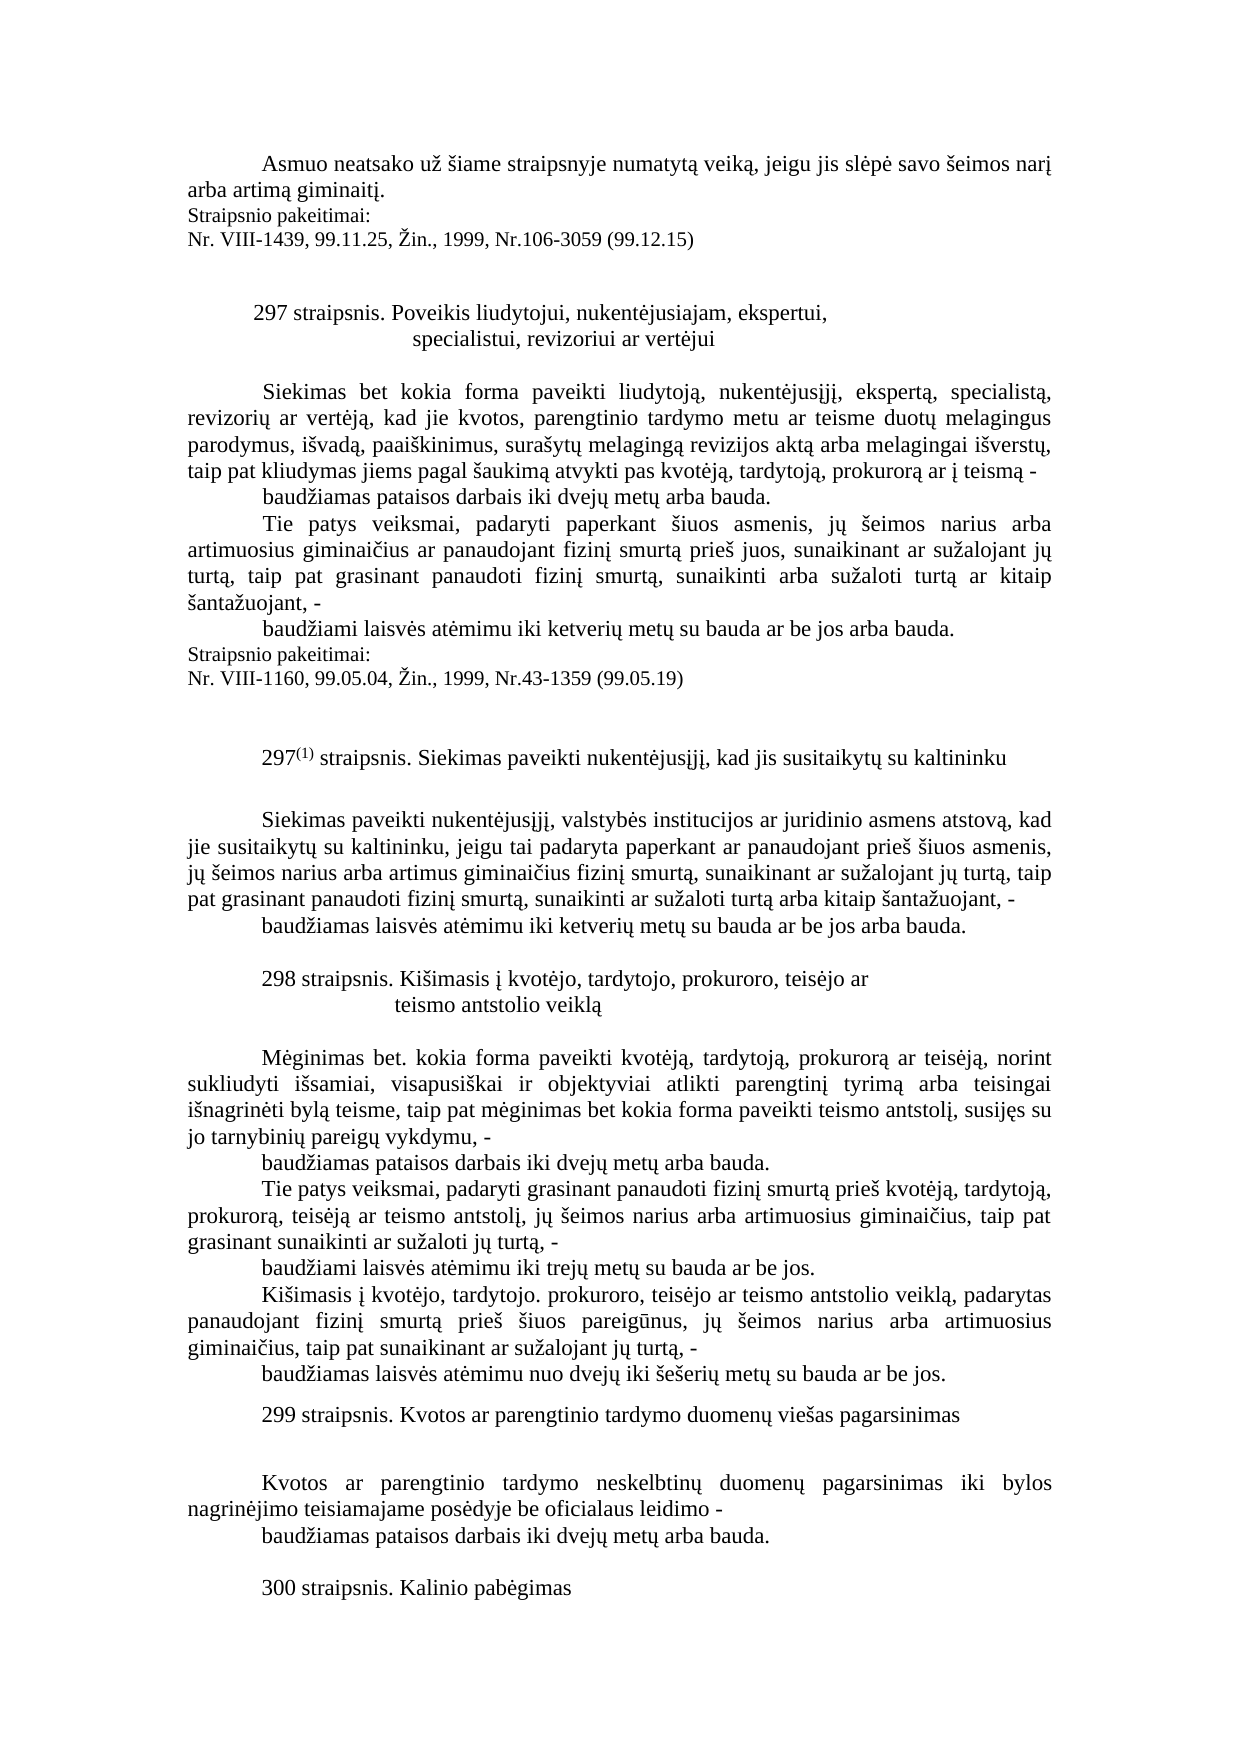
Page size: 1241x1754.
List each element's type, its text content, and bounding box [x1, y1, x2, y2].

text teismo antstolio veiklą [261, 991, 1053, 1017]
text Straipsnio pakeitimai: [187, 642, 1053, 666]
text Tie patys veiksmai, padaryti paperkant šiuos asmenis, jų šeimos narius arba artimuosius giminaičius ar panaudojant fizinį smurtą prieš juos, sunaikinant ar sužalojant jų turtą, taip pat grasinant panaudoti fizinį smurtą, sunaikinti arba sužaloti turtą ar kitaip šantažuojant, - [187, 510, 1053, 615]
text 298 straipsnis. Kišimasis į kvotėjo, tardytojo, prokuroro, teisėjo ar [261, 964, 1053, 991]
text 297 straipsnis. Poveikis liudytojui, nukentėjusiajam, ekspertui, [253, 299, 1053, 325]
text 300 straipsnis. Kalinio pabėgimas [213, 1574, 1053, 1601]
text Nr. VIII-1439, 99.11.25, Žin., 1999, Nr.106-3059 (99.12.15) [187, 227, 1053, 251]
text specialistui, revizoriui ar vertėjui [412, 325, 1053, 352]
text Siekimas paveikti nukentėjusįjį, valstybės institucijos ar juridinio asmens atstovą, kad jie susitaikytų su kaltininku, jeigu tai padaryta paperkant ar panaudojant prieš šiuos asmenis, jų šeimos narius arba artimus giminaičius fizinį smurtą, sunaikinant ar sužalojant jų turtą, taip pat grasinant panaudoti fizinį smurtą, sunaikinti ar sužaloti turtą arba kitaip šantažuojant, - [187, 806, 1053, 912]
text baudžiami laisvės atėmimu iki ketverių metų su bauda ar be jos arba bauda. [187, 615, 1053, 642]
text Straipsnio pakeitimai: [187, 203, 1053, 227]
text baudžiamas pataisos darbais iki dvejų metų arba bauda. [204, 1149, 1053, 1175]
text baudžiami laisvės atėmimu iki trejų metų su bauda ar be jos. [187, 1254, 1053, 1281]
text 299 straipsnis. Kvotos ar parengtinio tardymo duomenų viešas pagarsinimas [261, 1401, 1053, 1428]
text baudžiamas pataisos darbais iki dvejų metų arba bauda. [187, 483, 1053, 510]
text baudžiamas laisvės atėmimu nuo dvejų iki šešerių metų su bauda ar be jos. [187, 1360, 1053, 1386]
text Mėginimas bet. kokia forma paveikti kvotėją, tardytoją, prokurorą ar teisėją, norint sukliudyti išsamiai, visapusiškai ir objektyviai atlikti parengtinį tyrimą arba teisingai išnagrinėti bylą teisme, taip pat mėginimas bet kokia forma paveikti teismo antstolį, susijęs su jo tarnybinių pareigų vykdymu, - [187, 1044, 1053, 1149]
text 297(1) straipsnis. Siekimas paveikti nukentėjusįjį, kad jis susitaikytų su kaltininku [261, 744, 1053, 770]
text Kišimasis į kvotėjo, tardytojo. prokuroro, teisėjo ar teismo antstolio veiklą, padarytas panaudojant fizinį smurtą prieš šiuos pareigūnus, jų šeimos narius arba artimuosius giminaičius, taip pat sunaikinant ar sužalojant jų turtą, - [187, 1281, 1053, 1360]
text Siekimas bet kokia forma paveikti liudytoją, nukentėjusįjį, ekspertą, specialistą, revizorių ar vertėją, kad jie kvotos, parengtinio tardymo metu ar teisme duotų melagingus parodymus, išvadą, paaiškinimus, surašytų melagingą revizijos aktą arba melagingai išverstų, taip pat kliudymas jiems pagal šaukimą atvykti pas kvotėją, tardytoją, prokurorą ar į teismą - [187, 378, 1053, 483]
text baudžiamas laisvės atėmimu iki ketverių metų su bauda ar be jos arba bauda. [187, 912, 1053, 938]
text Tie patys veiksmai, padaryti grasinant panaudoti fizinį smurtą prieš kvotėją, tardytoją, prokurorą, teisėją ar teismo antstolį, jų šeimos narius arba artimuosius giminaičius, taip pat grasinant sunaikinti ar sužaloti jų turtą, - [187, 1175, 1053, 1254]
text baudžiamas pataisos darbais iki dvejų metų arba bauda. [213, 1522, 1053, 1548]
text Nr. VIII-1160, 99.05.04, Žin., 1999, Nr.43-1359 (99.05.19) [187, 666, 1053, 690]
text Kvotos ar parengtinio tardymo neskelbtinų duomenų pagarsinimas iki bylos nagrinėjimo teisiamajame posėdyje be oficialaus leidimo - [187, 1469, 1053, 1522]
text Asmuo neatsako už šiame straipsnyje numatytą veiką, jeigu jis slėpė savo šeimos narį arba artimą giminaitį. [187, 150, 1053, 203]
